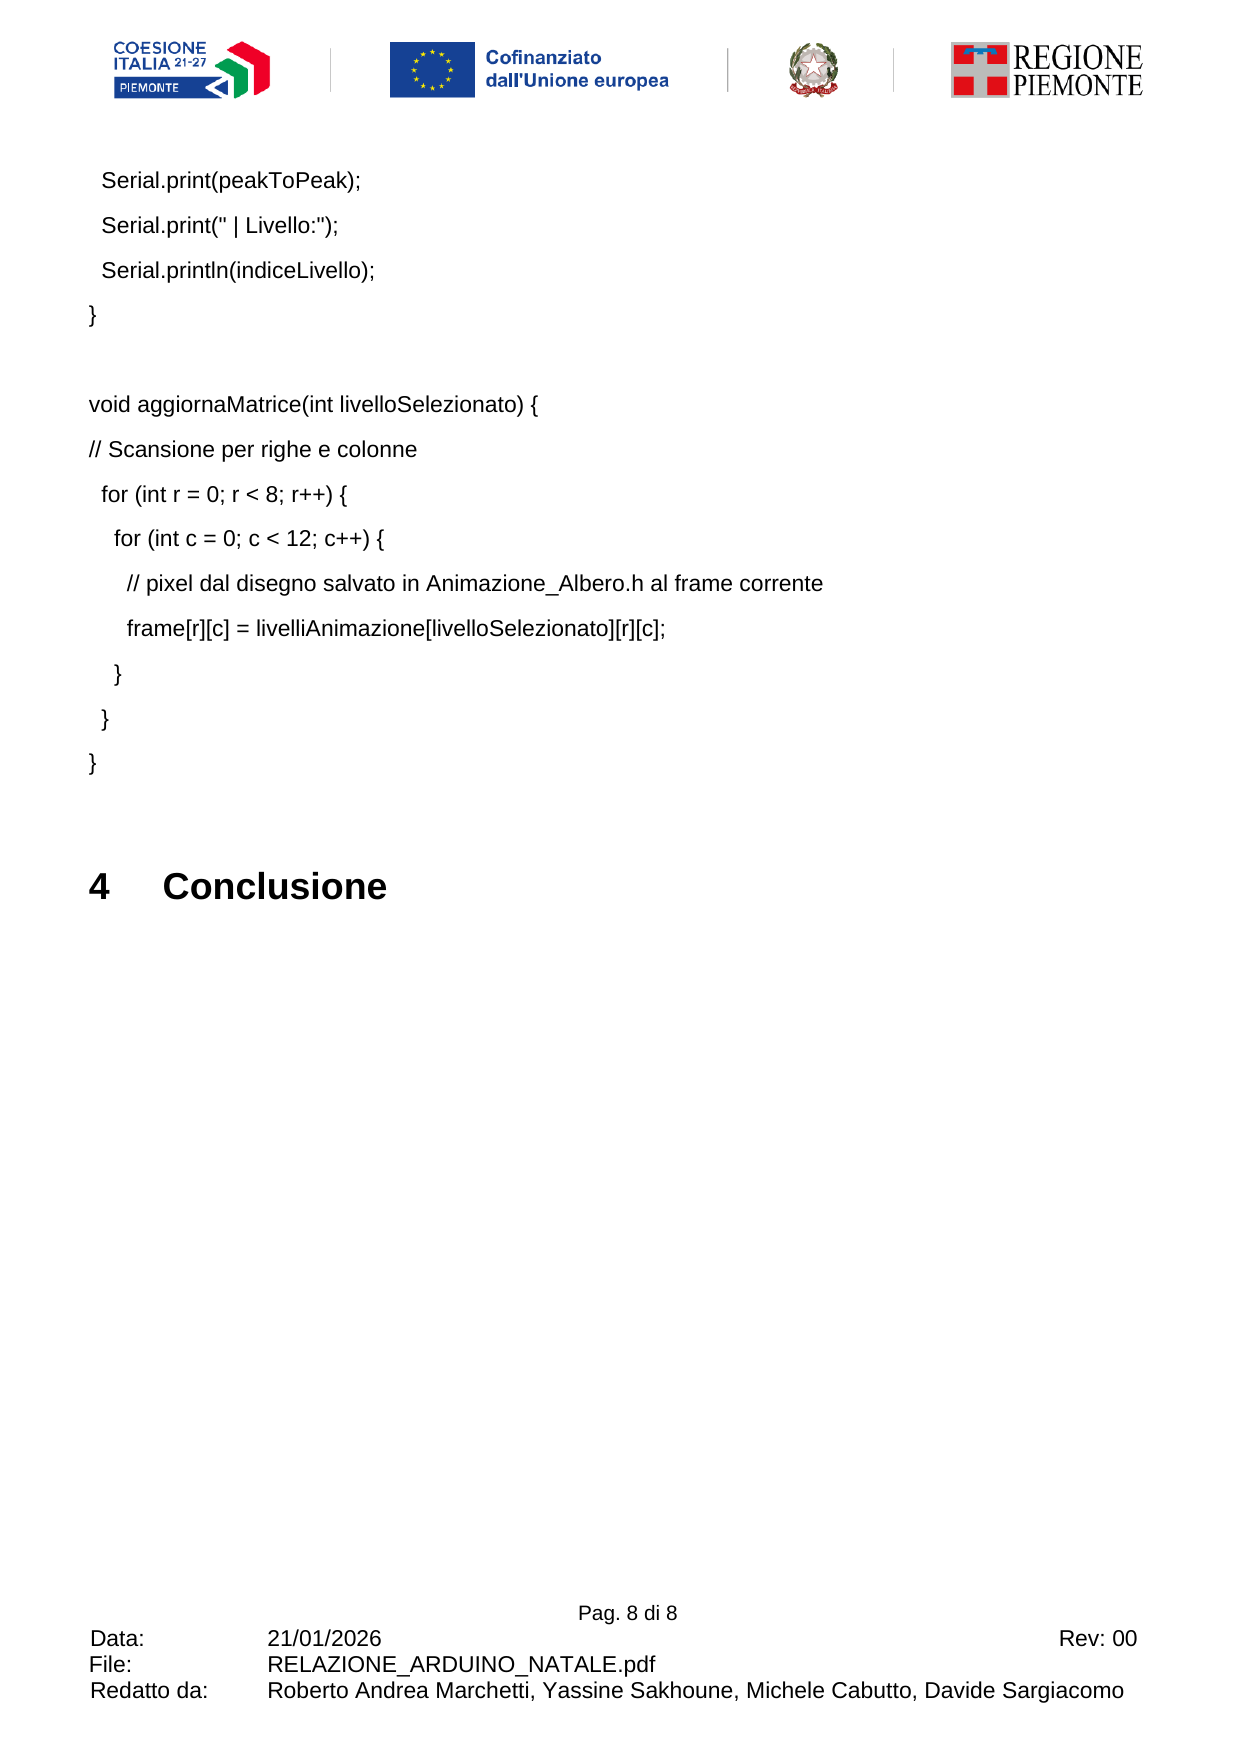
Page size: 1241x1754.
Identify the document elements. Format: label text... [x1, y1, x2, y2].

text for (int r = 0; r < 8; r++) { [89, 481, 1167, 507]
subtitle Conclusione [89, 864, 1167, 907]
text Serial.print(peakToPeak); [89, 167, 1167, 193]
text void aggiornaMatrice(int livelloSelezionato) { [89, 391, 1167, 417]
text // pixel dal disegno salvato in Animazione_Albero.h al frame corrente [89, 570, 1167, 596]
text } [89, 301, 1167, 328]
text } [89, 749, 1167, 776]
picture [108, 29, 1147, 119]
text for (int c = 0; c < 12; c++) { [89, 525, 1167, 552]
text } [89, 704, 1167, 731]
text // Scansione per righe e colonne [89, 436, 1167, 462]
text Serial.print(" | Livello:"); [89, 212, 1167, 238]
text Serial.println(indiceLivello); [89, 257, 1167, 283]
text frame[r][c] = livelliAnimazione[livelloSelezionato][r][c]; [89, 615, 1167, 641]
text } [89, 660, 1167, 686]
